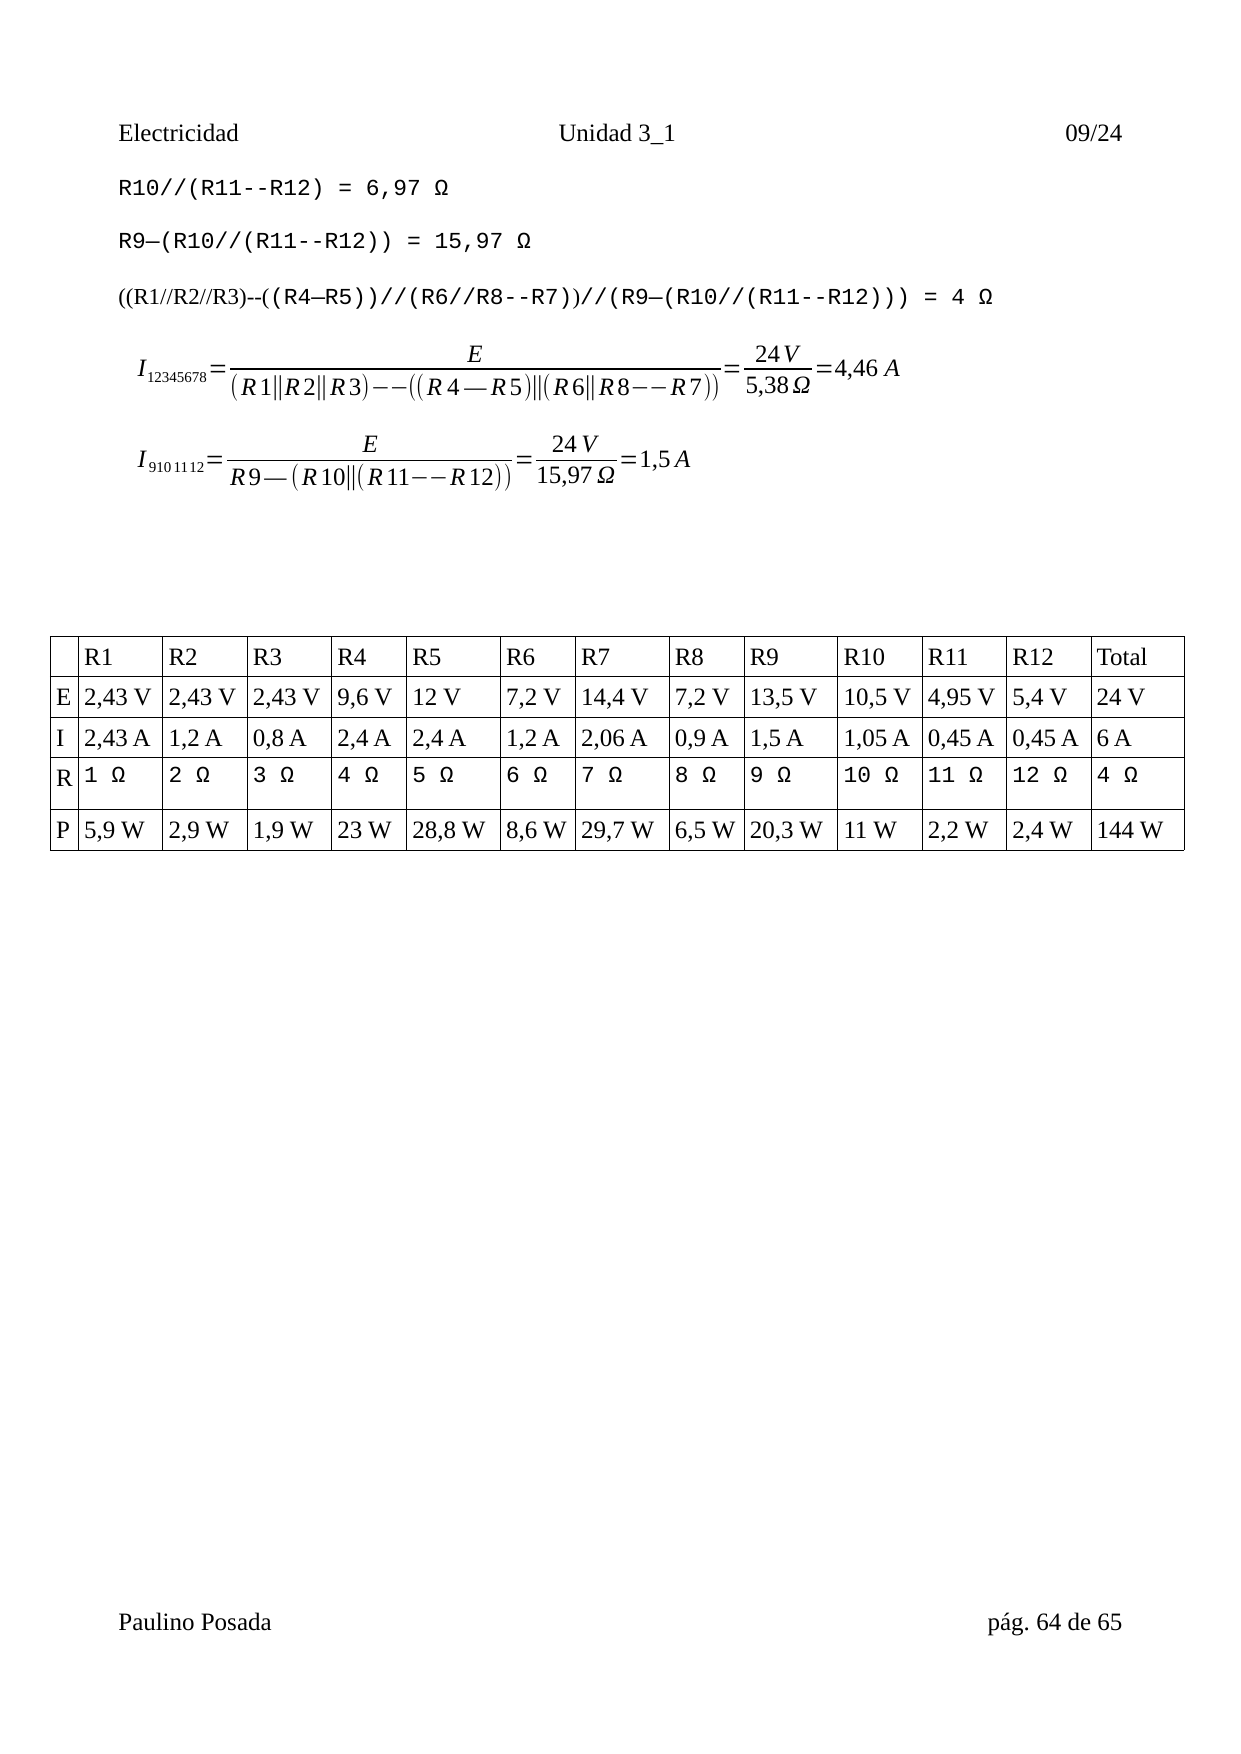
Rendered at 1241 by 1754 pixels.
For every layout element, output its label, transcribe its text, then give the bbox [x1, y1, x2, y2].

table_cell 11 W [838, 810, 922, 849]
table_cell 29,7 W [576, 810, 669, 849]
table_cell 5,4 V [1007, 677, 1091, 717]
table_header R10 [838, 637, 922, 676]
table_cell 2,4 W [1007, 810, 1091, 849]
table_cell 10 Ω [838, 758, 922, 809]
table_cell 28,8 W [407, 810, 500, 849]
table_header R9 [745, 637, 837, 676]
table_cell 0,45 A [923, 718, 1006, 757]
table_cell 1 Ω [79, 758, 162, 809]
table_cell 9 Ω [745, 758, 837, 809]
table_header Total [1092, 637, 1184, 676]
table_cell 3 Ω [248, 758, 331, 809]
table_header [51, 637, 78, 676]
table_cell 6 A [1092, 718, 1184, 757]
table_header R5 [407, 637, 500, 676]
table_cell R [51, 758, 78, 809]
table_cell 1,05 A [838, 718, 922, 757]
table_cell 8,6 W [501, 810, 575, 849]
table_cell 2,43 V [248, 677, 331, 717]
text R10//(R11--R12) = 6,97 Ω [118, 176, 1122, 202]
table_cell 4 Ω [332, 758, 406, 809]
table_cell 14,4 V [576, 677, 669, 717]
table_header R12 [1007, 637, 1091, 676]
table_header R11 [923, 637, 1006, 676]
table_cell 6,5 W [670, 810, 744, 849]
table_cell 24 V [1092, 677, 1184, 717]
table_cell E [51, 677, 78, 717]
table_header R8 [670, 637, 744, 676]
table_cell 12 Ω [1007, 758, 1091, 809]
table_cell 7,2 V [501, 677, 575, 717]
table_header R7 [576, 637, 669, 676]
table_cell 10,5 V [838, 677, 922, 717]
table_cell 2,9 W [163, 810, 247, 849]
table_cell 13,5 V [745, 677, 837, 717]
table_cell I [51, 718, 78, 757]
table_cell 1,9 W [248, 810, 331, 849]
table_cell 2,2 W [923, 810, 1006, 849]
table_cell 9,6 V [332, 677, 406, 717]
table_cell 6 Ω [501, 758, 575, 809]
table_cell 7 Ω [576, 758, 669, 809]
table_cell 2,43 A [79, 718, 162, 757]
table_cell P [51, 810, 78, 849]
table_cell 4 Ω [1092, 758, 1184, 809]
table_cell 0,8 A [248, 718, 331, 757]
text R9—(R10//(R11--R12)) = 15,97 Ω [118, 230, 1122, 256]
table_header R3 [248, 637, 331, 676]
table_cell 7,2 V [670, 677, 744, 717]
table_cell 4,95 V [923, 677, 1006, 717]
table_cell 144 W [1092, 810, 1184, 849]
table_cell 0,9 A [670, 718, 744, 757]
table_cell 2,43 V [79, 677, 162, 717]
table_cell 2,06 A [576, 718, 669, 757]
table_cell 0,45 A [1007, 718, 1091, 757]
table_cell 12 V [407, 677, 500, 717]
table_cell 1,2 A [163, 718, 247, 757]
table_cell 8 Ω [670, 758, 744, 809]
table_cell 2 Ω [163, 758, 247, 809]
table_cell 1,5 A [745, 718, 837, 757]
table_cell 20,3 W [745, 810, 837, 849]
table_header R1 [79, 637, 162, 676]
table_header R6 [501, 637, 575, 676]
table_cell 2,43 V [163, 677, 247, 717]
table_cell 5 Ω [407, 758, 500, 809]
table_cell 1,2 A [501, 718, 575, 757]
table_cell 2,4 A [407, 718, 500, 757]
table_header R2 [163, 637, 247, 676]
table_cell 11 Ω [923, 758, 1006, 809]
table_cell 23 W [332, 810, 406, 849]
text ((R1//R2//R3)--((R4—R5))//(R6//R8--R7))//(R9—(R10//(R11--R12))) = 4 Ω [118, 283, 1122, 311]
table_cell 5,9 W [79, 810, 162, 849]
table_cell 2,4 A [332, 718, 406, 757]
table_header R4 [332, 637, 406, 676]
